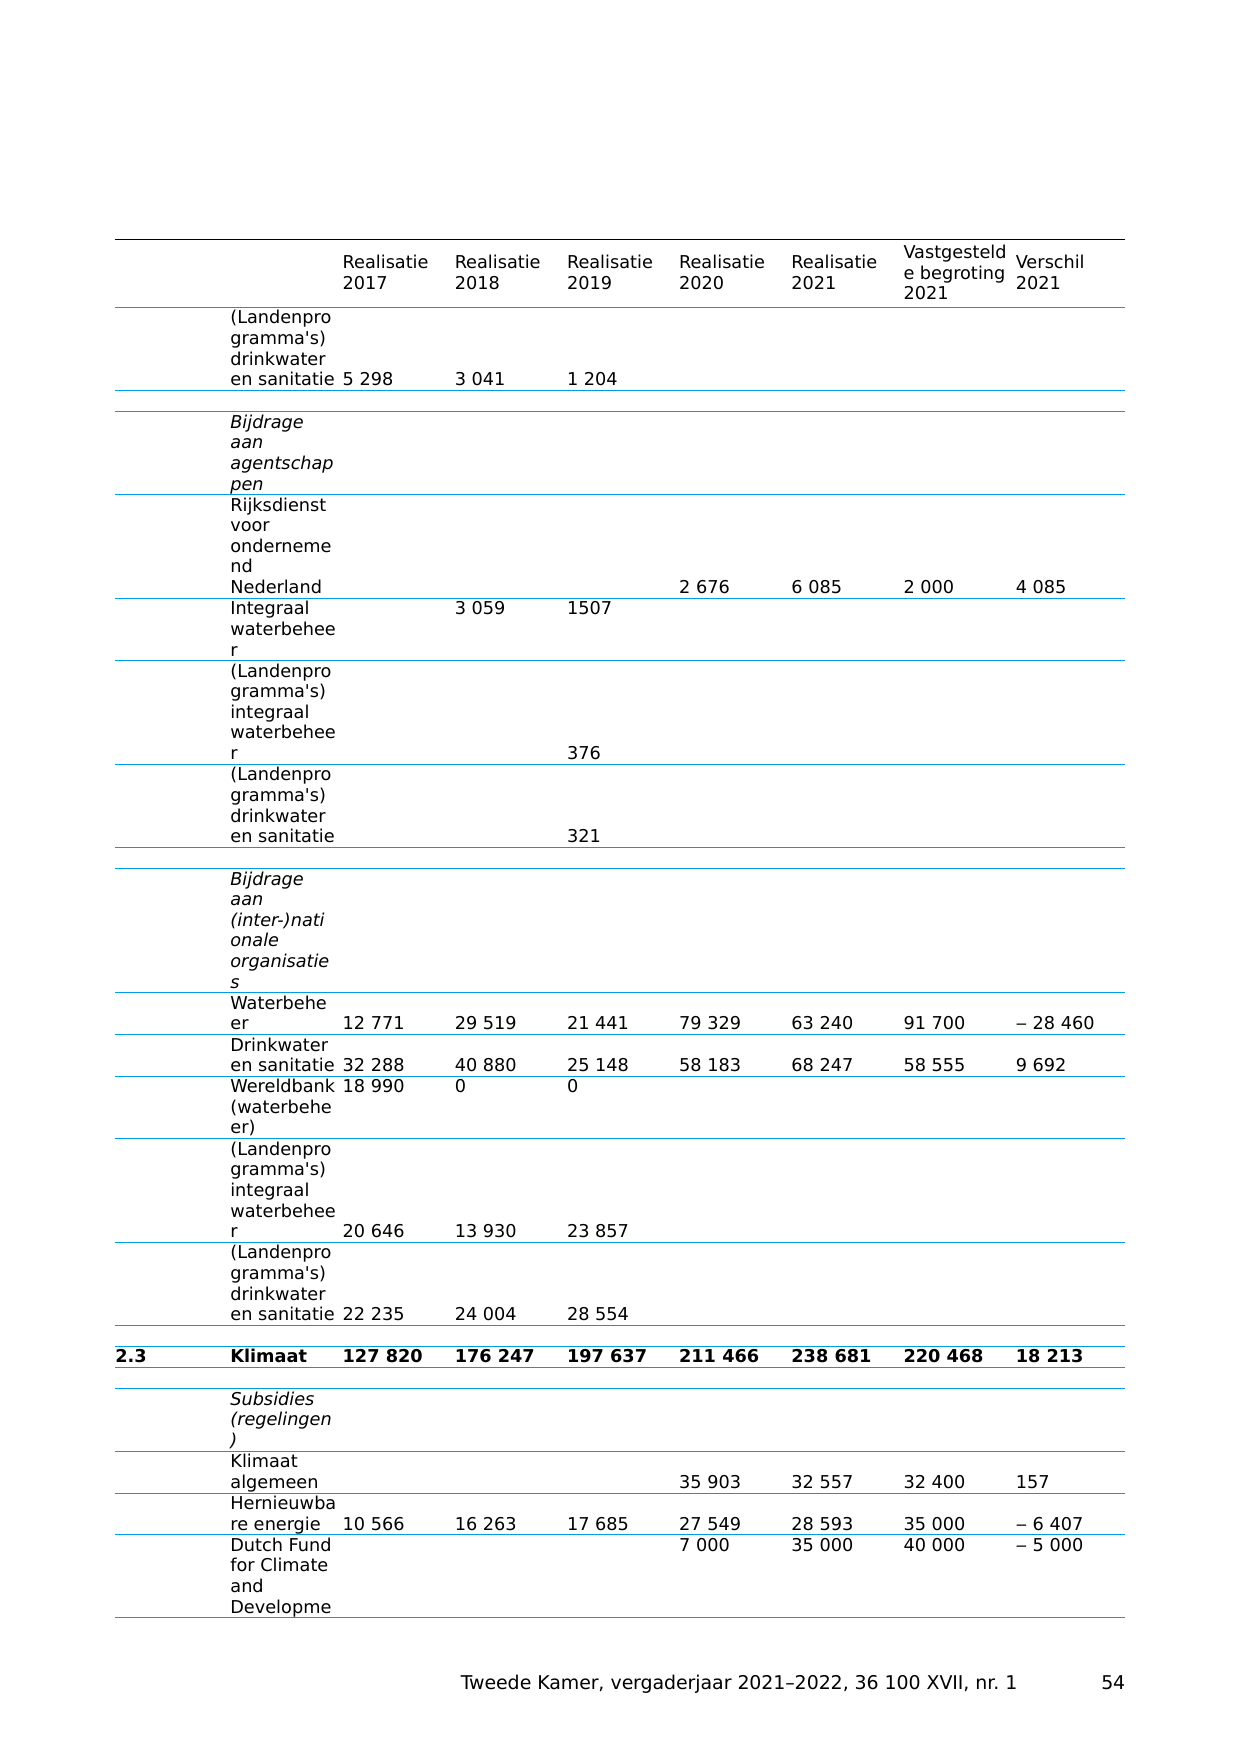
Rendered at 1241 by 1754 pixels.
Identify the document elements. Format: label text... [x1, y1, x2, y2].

table_cell [115, 848, 227, 868]
table_cell Klimaat [227, 1347, 339, 1367]
table_cell 91 700 [900, 993, 1013, 1034]
table_cell [1013, 661, 1125, 764]
table_cell 40 000 [900, 1535, 1013, 1617]
table_cell [115, 391, 227, 411]
table_cell (Landenprogramma's) drinkwater en sanitatie [227, 765, 339, 847]
table_cell [900, 1139, 1013, 1242]
table_cell [900, 1368, 1013, 1388]
table_cell [676, 661, 788, 764]
table_cell 10 566 [340, 1494, 452, 1534]
table_cell Realisatie 2017 [340, 240, 452, 307]
table_cell [1013, 1077, 1125, 1138]
table_cell [900, 412, 1013, 494]
table_cell [115, 308, 227, 390]
table_cell [788, 765, 900, 847]
table_cell 2.3 [115, 1347, 227, 1367]
table_cell 35 000 [900, 1494, 1013, 1534]
table_cell [676, 1243, 788, 1325]
table_cell [1013, 869, 1125, 992]
table_cell [115, 1035, 227, 1076]
table_cell [676, 1326, 788, 1346]
table_cell [788, 308, 900, 390]
table_cell 2 000 [900, 495, 1013, 598]
table_cell [1013, 412, 1125, 494]
table_cell [340, 1389, 452, 1451]
table_cell Realisatie 2021 [788, 240, 900, 307]
table_cell [1013, 599, 1125, 660]
table_cell [340, 1452, 452, 1492]
table_cell [788, 848, 900, 868]
table_cell [788, 869, 900, 992]
table_cell [115, 1452, 227, 1492]
table_cell 32 557 [788, 1452, 900, 1492]
table_cell [900, 1243, 1013, 1325]
table_cell [1013, 848, 1125, 868]
table_cell 157 [1013, 1452, 1125, 1492]
table_cell [452, 412, 564, 494]
table_cell [340, 661, 452, 764]
table_cell [564, 1389, 676, 1451]
table_cell [900, 765, 1013, 847]
table_cell [788, 391, 900, 411]
table_cell [564, 1368, 676, 1388]
table_cell 23 857 [564, 1139, 676, 1242]
table_cell [340, 412, 452, 494]
table_cell (Landenprogramma's) integraal waterbeheer [227, 661, 339, 764]
table_cell Bijdrage aan (inter-)nationale organisaties [227, 869, 339, 992]
table_cell [676, 1077, 788, 1138]
table_cell [115, 1077, 227, 1138]
table_cell [452, 1535, 564, 1617]
table_cell [452, 1452, 564, 1492]
table_cell [564, 1326, 676, 1346]
table_cell 32 400 [900, 1452, 1013, 1492]
table_cell 3 059 [452, 599, 564, 660]
table_cell [115, 1139, 227, 1242]
table_cell 176 247 [452, 1347, 564, 1367]
table_cell Hernieuwbare energie [227, 1494, 339, 1534]
table_cell [676, 599, 788, 660]
table_cell Klimaat algemeen [227, 1452, 339, 1492]
table_cell 17 685 [564, 1494, 676, 1534]
table_cell [676, 308, 788, 390]
table_cell [676, 1139, 788, 1242]
table_cell Realisatie 2018 [452, 240, 564, 307]
table_cell 18 213 [1013, 1347, 1125, 1367]
table_cell [788, 1243, 900, 1325]
table_cell 27 549 [676, 1494, 788, 1534]
table_cell [452, 495, 564, 598]
table_cell [788, 661, 900, 764]
table_cell 58 183 [676, 1035, 788, 1076]
table_cell [452, 1389, 564, 1451]
table_cell [676, 1368, 788, 1388]
table_cell Drinkwater en sanitatie [227, 1035, 339, 1076]
table_cell Bijdrage aan agentschappen [227, 412, 339, 494]
table_cell [115, 1389, 227, 1451]
table_cell 63 240 [788, 993, 900, 1034]
table_cell [788, 1368, 900, 1388]
table_cell 321 [564, 765, 676, 847]
table_cell [227, 848, 339, 868]
table_cell 0 [564, 1077, 676, 1138]
table_cell 58 555 [900, 1035, 1013, 1076]
table_cell 9 692 [1013, 1035, 1125, 1076]
table_cell ‒ 6 407 [1013, 1494, 1125, 1534]
table_cell [340, 765, 452, 847]
table_cell [900, 599, 1013, 660]
table_cell 16 263 [452, 1494, 564, 1534]
table_cell (Landenprogramma's) drinkwater en sanitatie [227, 308, 339, 390]
table_cell [676, 1389, 788, 1451]
table_cell 5 298 [340, 308, 452, 390]
table_cell 6 085 [788, 495, 900, 598]
table_cell [115, 1368, 227, 1388]
table_cell [1013, 1139, 1125, 1242]
table_cell [564, 495, 676, 598]
table_cell [1013, 765, 1125, 847]
table_cell [452, 869, 564, 992]
table_cell [340, 599, 452, 660]
table_cell 238 681 [788, 1347, 900, 1367]
table_cell [115, 1535, 227, 1617]
table_cell [227, 1368, 339, 1388]
table_cell 197 637 [564, 1347, 676, 1367]
table_cell [1013, 391, 1125, 411]
table_cell Wereldbank (waterbeheer) [227, 1077, 339, 1138]
table_cell [227, 1326, 339, 1346]
table_cell [452, 1326, 564, 1346]
table_cell [900, 848, 1013, 868]
table_cell [115, 869, 227, 992]
table_cell 18 990 [340, 1077, 452, 1138]
table_cell 376 [564, 661, 676, 764]
table_cell [340, 848, 452, 868]
table_cell 13 930 [452, 1139, 564, 1242]
table_cell [452, 391, 564, 411]
table_cell (Landenprogramma's) integraal waterbeheer [227, 1139, 339, 1242]
table_cell [340, 1368, 452, 1388]
table_cell 21 441 [564, 993, 676, 1034]
table_cell [227, 240, 339, 307]
table_cell [788, 1077, 900, 1138]
table_cell Waterbeheer [227, 993, 339, 1034]
table_cell [564, 1535, 676, 1617]
table_cell Dutch Fund for Climate and Developme [227, 1535, 339, 1617]
table_cell [564, 1452, 676, 1492]
table_cell [340, 1535, 452, 1617]
table_cell [788, 1389, 900, 1451]
table_cell [1013, 1243, 1125, 1325]
table_cell 22 235 [340, 1243, 452, 1325]
table_cell [1013, 308, 1125, 390]
table_cell [115, 495, 227, 598]
table_cell (Landenprogramma's) drinkwater en sanitatie [227, 1243, 339, 1325]
table_cell [564, 412, 676, 494]
table_cell 20 646 [340, 1139, 452, 1242]
table_cell ‒ 28 460 [1013, 993, 1125, 1034]
table_cell 79 329 [676, 993, 788, 1034]
table_cell 68 247 [788, 1035, 900, 1076]
table_cell [115, 1494, 227, 1534]
table_cell [564, 869, 676, 992]
table_cell [788, 412, 900, 494]
table_cell [452, 661, 564, 764]
table_cell [676, 391, 788, 411]
table_cell [788, 599, 900, 660]
table_cell Verschil 2021 [1013, 240, 1125, 307]
table_cell ‒ 5 000 [1013, 1535, 1125, 1617]
table_cell [115, 993, 227, 1034]
table_cell [1013, 1389, 1125, 1451]
table_cell [564, 391, 676, 411]
table_cell 28 593 [788, 1494, 900, 1534]
table_cell [115, 661, 227, 764]
table_cell [340, 391, 452, 411]
table_cell [788, 1326, 900, 1346]
table_cell 1507 [564, 599, 676, 660]
table_cell [115, 240, 227, 307]
table_cell [900, 1389, 1013, 1451]
table_cell Realisatie 2019 [564, 240, 676, 307]
table_cell [115, 412, 227, 494]
table_cell [340, 869, 452, 992]
table_cell [676, 765, 788, 847]
table_cell [676, 412, 788, 494]
table_cell Realisatie 2020 [676, 240, 788, 307]
table_cell [900, 869, 1013, 992]
table_cell [900, 661, 1013, 764]
table_cell 211 466 [676, 1347, 788, 1367]
table_cell [900, 1077, 1013, 1138]
table_cell 1 204 [564, 308, 676, 390]
table_cell 28 554 [564, 1243, 676, 1325]
table_cell [676, 848, 788, 868]
table_cell 12 771 [340, 993, 452, 1034]
table_cell [900, 1326, 1013, 1346]
table_cell 40 880 [452, 1035, 564, 1076]
table_cell [227, 391, 339, 411]
table_cell [788, 1139, 900, 1242]
table_cell 220 468 [900, 1347, 1013, 1367]
table_cell 3 041 [452, 308, 564, 390]
table_cell 2 676 [676, 495, 788, 598]
table_cell [452, 765, 564, 847]
table_cell [1013, 1326, 1125, 1346]
table_cell 29 519 [452, 993, 564, 1034]
table_cell 7 000 [676, 1535, 788, 1617]
table_cell [1013, 1368, 1125, 1388]
table_cell Rijksdienst voor ondernemend Nederland [227, 495, 339, 598]
table_cell 127 820 [340, 1347, 452, 1367]
table_cell 4 085 [1013, 495, 1125, 598]
table_cell [900, 391, 1013, 411]
table_cell [452, 1368, 564, 1388]
table_cell 24 004 [452, 1243, 564, 1325]
table_header Tabel 8 Budgettaire gevolgen van beleidsartikel 2 Duurzame ontwikkeling, voedselzekerheid, water en klimaat (bedragen x € 1.000) [115, 191, 1125, 239]
table_cell [115, 1326, 227, 1346]
table_cell [115, 599, 227, 660]
table_cell 25 148 [564, 1035, 676, 1076]
table_cell 35 000 [788, 1535, 900, 1617]
table_cell [564, 848, 676, 868]
table_cell Vastgestelde begroting 2021 [900, 240, 1013, 307]
table_cell [115, 765, 227, 847]
table_cell Subsidies (regelingen) [227, 1389, 339, 1451]
table_cell [452, 848, 564, 868]
table_cell [676, 869, 788, 992]
table_cell [340, 495, 452, 598]
table_cell [115, 1243, 227, 1325]
table_cell 0 [452, 1077, 564, 1138]
table_cell 35 903 [676, 1452, 788, 1492]
table_cell Integraal waterbeheer [227, 599, 339, 660]
table_cell 32 288 [340, 1035, 452, 1076]
table_cell [340, 1326, 452, 1346]
table_cell [900, 308, 1013, 390]
